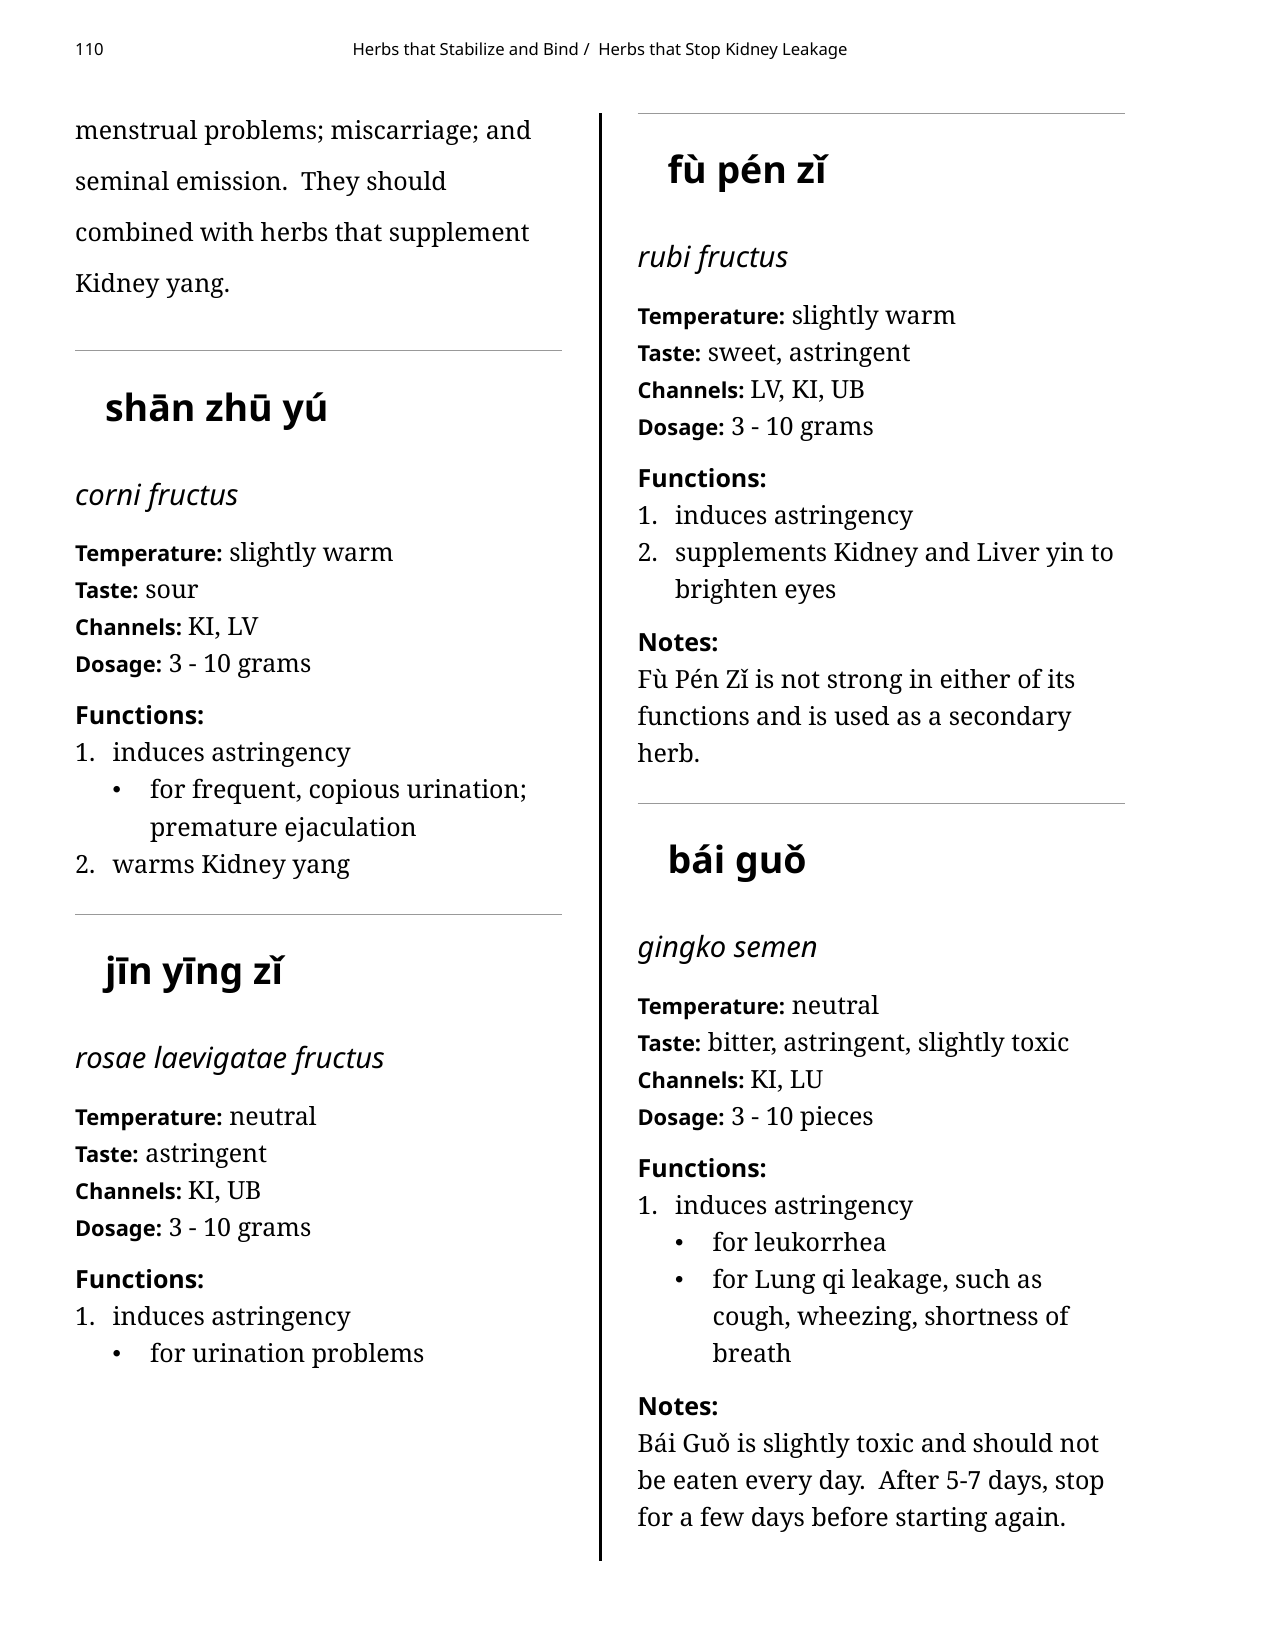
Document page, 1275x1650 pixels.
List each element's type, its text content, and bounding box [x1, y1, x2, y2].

list supplements Kidney and Liver yin to brighten eyes [637, 535, 1125, 606]
text Channels: KI, LV [75, 609, 562, 643]
subtitle Functions: [637, 461, 1125, 495]
text Dosage: 3 - 10 grams [637, 409, 1125, 443]
text rubi fructus [637, 237, 1125, 276]
list for Lung qi leakage, such as cough, wheezing, shortness of breath [675, 1262, 1125, 1370]
subtitle fù pén zǐ [637, 114, 1125, 225]
list warms Kidney yang [75, 846, 562, 880]
text Dosage: 3 - 10 grams [75, 1209, 562, 1243]
text Dosage: 3 - 10 grams [75, 646, 562, 680]
text Dosage: 3 - 10 pieces [637, 1098, 1125, 1133]
text Temperature: neutral [637, 987, 1125, 1021]
text Taste: sweet, astringent [637, 334, 1125, 369]
text Fù Pén Zǐ is not strong in either of its functions and is used as a secondary herb. [637, 661, 1125, 769]
text gingko semen [637, 927, 1125, 966]
text corni fructus [75, 474, 562, 514]
text Taste: sour [75, 572, 562, 606]
subtitle shān zhū yú [75, 351, 562, 462]
list induces astringency [75, 1299, 562, 1333]
list induces astringency [637, 498, 1125, 532]
text Temperature: slightly warm [637, 297, 1125, 332]
list induces astringency [637, 1188, 1125, 1222]
subtitle Functions: [637, 1151, 1125, 1185]
list induces astringency [75, 735, 562, 769]
subtitle Notes: [637, 624, 1125, 658]
text rosae laevigatae fructus [75, 1037, 562, 1077]
subtitle Functions: [75, 698, 562, 732]
text Temperature: neutral [75, 1098, 562, 1132]
list for frequent, copious urination; premature ejaculation [112, 772, 562, 843]
text Channels: KI, LU [637, 1061, 1125, 1096]
text menstrual problems; miscarriage; and seminal emission. They should combined with herbs that supplement Kidney yang. [75, 113, 562, 300]
text Taste: astringent [75, 1135, 562, 1169]
text Taste: bitter, astringent, slightly toxic [637, 1024, 1125, 1058]
list for leukorrhea [675, 1225, 1125, 1259]
subtitle Functions: [75, 1262, 562, 1296]
subtitle bái guǒ [637, 804, 1125, 914]
text Channels: KI, UB [75, 1172, 562, 1206]
subtitle Notes: [637, 1388, 1125, 1422]
list for urination problems [112, 1336, 562, 1370]
subtitle jīn yīng zǐ [75, 915, 562, 1026]
text Channels: LV, KI, UB [637, 372, 1125, 406]
text Temperature: slightly warm [75, 535, 562, 569]
text Bái Guǒ is slightly toxic and should not be eaten every day. After 5-7 days, stop for a few days before starting again. [637, 1425, 1125, 1533]
